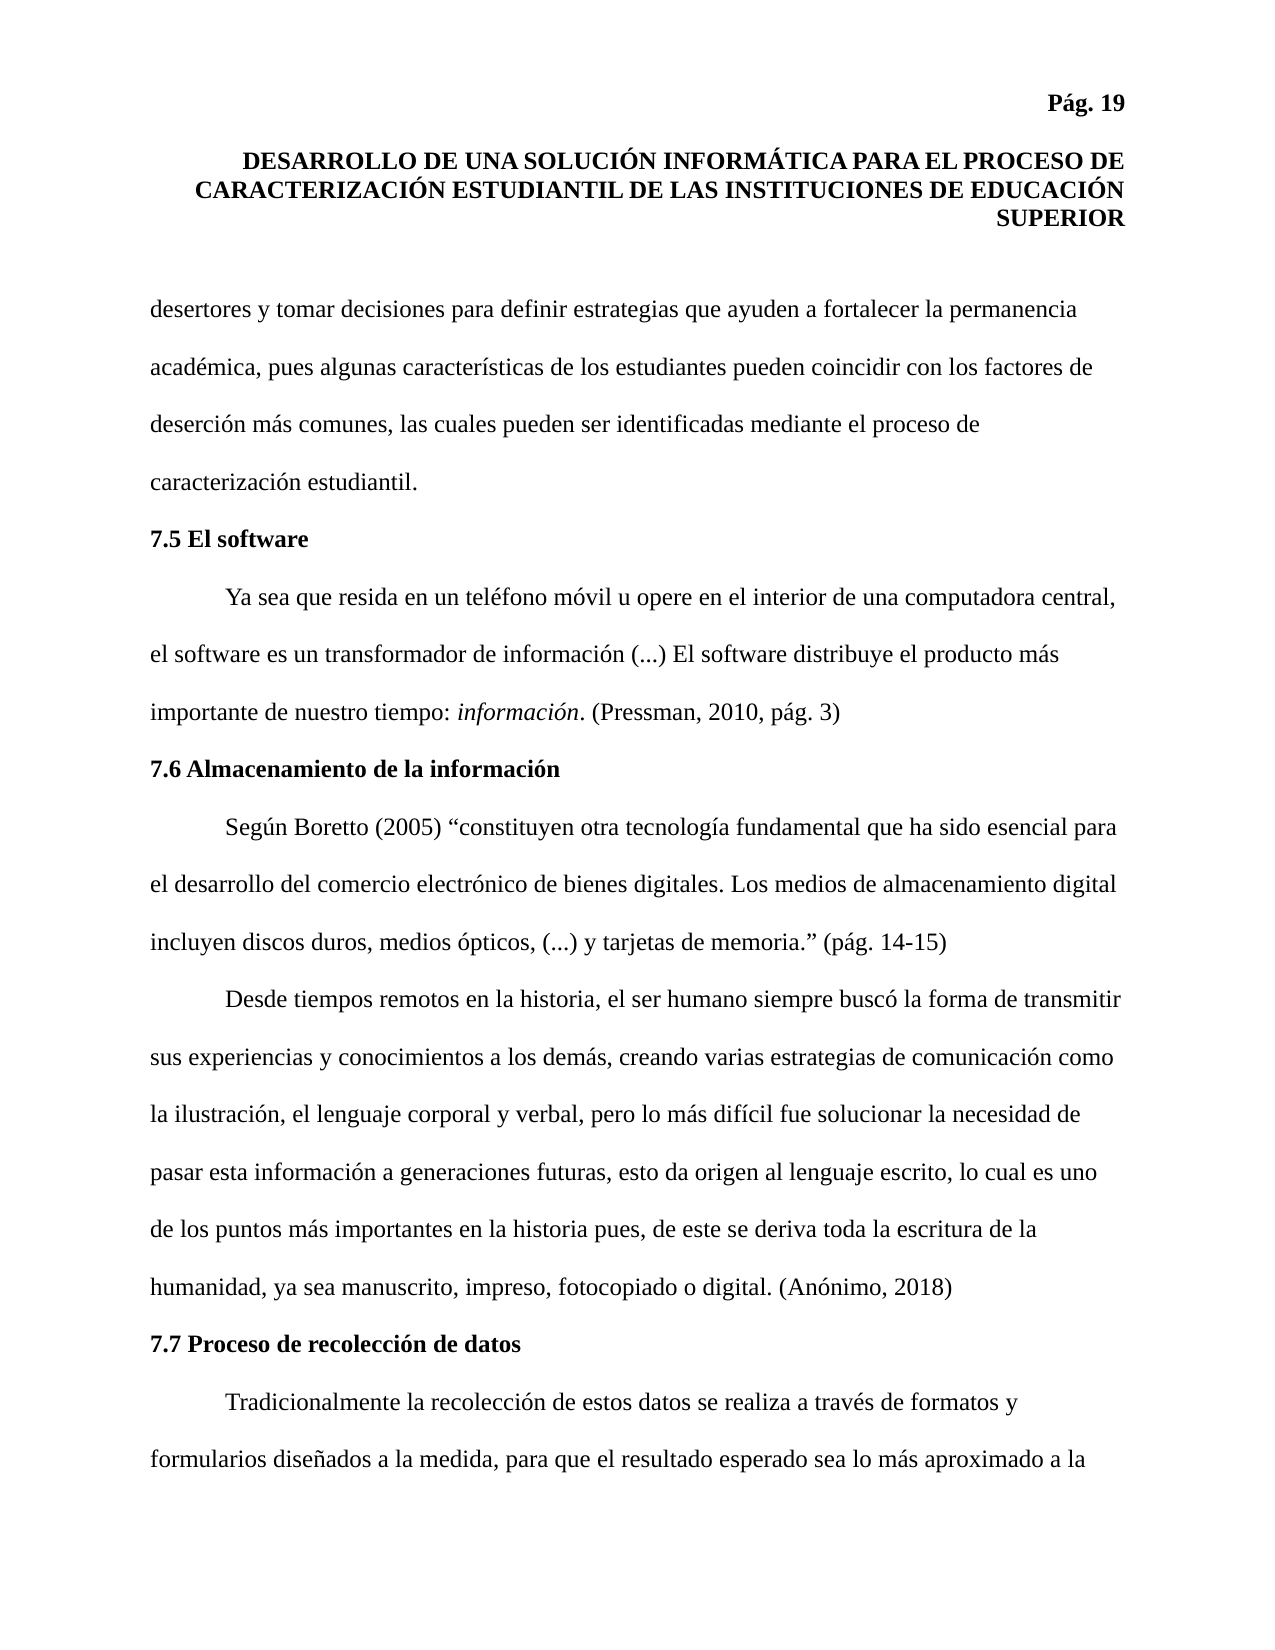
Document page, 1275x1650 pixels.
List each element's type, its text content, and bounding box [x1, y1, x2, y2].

subtitle 7.5 El software [150, 524, 1125, 553]
subtitle 7.6 Almacenamiento de la información [150, 754, 1125, 783]
text Según Boretto (2005) “constituyen otra tecnología fundamental que ha sido esencial para el desarrollo del comercio electrónico de bienes digitales. Los medios de almacenamiento digital incluyen discos duros, medios ópticos, (...) y tarjetas de memoria.” (pág. 14-15) [150, 812, 1125, 956]
text desertores y tomar decisiones para definir estrategias que ayuden a fortalecer la permanencia académica, pues algunas características de los estudiantes pueden coincidir con los factores de deserción más comunes, las cuales pueden ser identificadas mediante el proceso de caracterización estudiantil. [150, 294, 1125, 496]
subtitle 7.7 Proceso de recolección de datos [150, 1329, 1125, 1358]
text Tradicionalmente la recolección de estos datos se realiza a través de formatos y formularios diseñados a la medida, para que el resultado esperado sea lo más aproximado a la [150, 1387, 1125, 1473]
text Desde tiempos remotos en la historia, el ser humano siempre buscó la forma de transmitir sus experiencias y conocimientos a los demás, creando varias estrategias de comunicación como la ilustración, el lenguaje corporal y verbal, pero lo más difícil fue solucionar la necesidad de pasar esta información a generaciones futuras, esto da origen al lenguaje escrito, lo cual es uno de los puntos más importantes en la historia pues, de este se deriva toda la escritura de la humanidad, ya sea manuscrito, impreso, fotocopiado o digital. (Anónimo, 2018) [150, 984, 1125, 1301]
text Ya sea que resida en un teléfono móvil u opere en el interior de una computadora central, el software es un transformador de información (...) El software distribuye el producto más importante de nuestro tiempo: información. (Pressman, 2010, pág. 3) [150, 582, 1125, 726]
